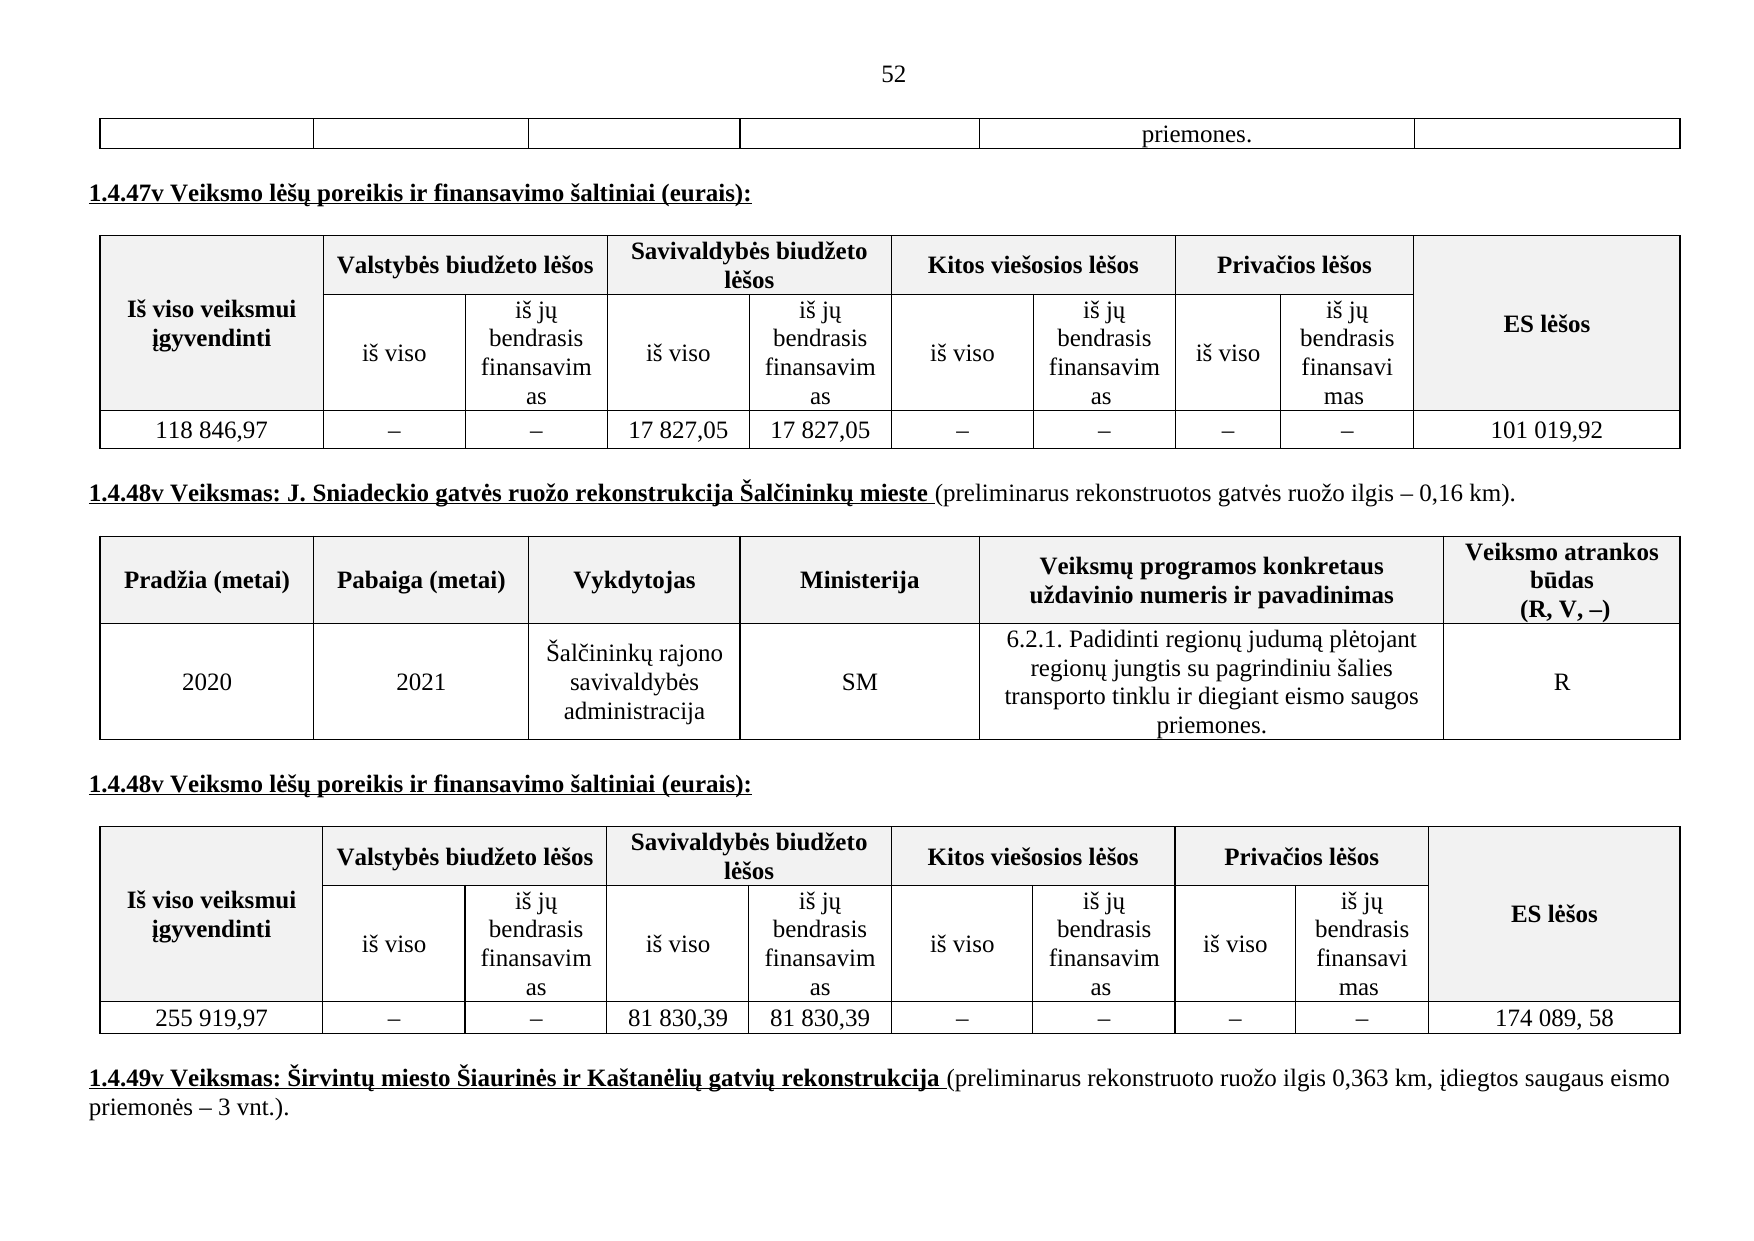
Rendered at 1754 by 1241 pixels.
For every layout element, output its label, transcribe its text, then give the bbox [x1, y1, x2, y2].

table_cell 2020 [101, 624, 313, 739]
table_cell 101 019,92 [1414, 411, 1679, 448]
table_cell 17 827,05 [608, 411, 749, 448]
table_header Pradžia (metai) [101, 537, 313, 623]
table_cell – [1176, 1002, 1295, 1033]
table_cell [1415, 119, 1679, 148]
table_cell – [1281, 411, 1413, 448]
table_cell [101, 119, 313, 148]
table_cell iš viso [607, 886, 748, 1001]
table_header Privačios lėšos [1176, 236, 1413, 294]
table_cell 174 089, 58 [1429, 1002, 1679, 1033]
table_cell SM [741, 624, 979, 739]
table_cell iš viso [1176, 886, 1295, 1001]
table_cell iš jų bendrasis finansavimas [750, 295, 891, 410]
text 1.4.48v Veiksmas: J. Sniadeckio gatvės ruožo rekonstrukcija Šalčininkų mieste (preliminarus rekonstruotos gatvės ruožo ilgis – 0,16 km). [89, 478, 1698, 507]
table_cell [529, 119, 739, 148]
text 1.4.47v Veiksmo lėšų poreikis ir finansavimo šaltiniai (eurais): [89, 178, 1698, 206]
table_cell iš viso [323, 886, 464, 1001]
table_cell 2021 [314, 624, 528, 739]
table_cell iš jų bendrasis finansavimas [1034, 295, 1175, 410]
text 1.4.48v Veiksmo lėšų poreikis ir finansavimo šaltiniai (eurais): [89, 769, 1698, 797]
table_header ES lėšos [1429, 827, 1679, 1001]
table_cell – [323, 1002, 464, 1033]
table_cell priemones. [980, 119, 1414, 148]
table_header Kitos viešosios lėšos [892, 236, 1175, 294]
table_cell iš viso [1176, 295, 1280, 410]
table_cell Šalčininkų rajono savivaldybės administracija [529, 624, 739, 739]
table_header Valstybės biudžeto lėšos [324, 236, 607, 294]
table_header Pabaiga (metai) [314, 537, 528, 623]
table_header Veiksmų programos konkretaus uždavinio numeris ir pavadinimas [980, 537, 1443, 623]
table_header Iš viso veiksmui įgyvendinti [101, 236, 323, 410]
table_header Savivaldybės biudžeto lėšos [608, 236, 891, 294]
table_cell iš viso [892, 295, 1033, 410]
table_cell – [1034, 411, 1175, 448]
table_header Vykdytojas [529, 537, 739, 623]
table_cell 118 846,97 [101, 411, 323, 448]
table_cell – [1296, 1002, 1428, 1033]
table_cell 81 830,39 [607, 1002, 748, 1033]
text 1.4.49v Veiksmas: Širvintų miesto Šiaurinės ir Kaštanėlių gatvių rekonstrukcija (preliminarus rekonstruoto ruožo ilgis 0,363 km, įdiegtos saugaus eismo priemonės – 3 vnt.). [89, 1063, 1698, 1121]
table_cell – [1176, 411, 1280, 448]
table_cell – [1033, 1002, 1174, 1033]
table_cell 6.2.1. Padidinti regionų judumą plėtojant regionų jungtis su pagrindiniu šalies transporto tinklu ir diegiant eismo saugos priemones. [980, 624, 1443, 739]
table_header Savivaldybės biudžeto lėšos [607, 827, 891, 885]
table_cell [741, 119, 979, 148]
table_header Veiksmo atrankos būdas (R, V, –) [1444, 537, 1679, 623]
table_cell 81 830,39 [749, 1002, 891, 1033]
table_cell R [1444, 624, 1679, 739]
table_cell iš viso [892, 886, 1032, 1001]
table_cell – [892, 411, 1033, 448]
table_cell iš jų bendrasis finansavimas [466, 886, 606, 1001]
table_header Iš viso veiksmui įgyvendinti [101, 827, 322, 1001]
table_cell – [892, 1002, 1032, 1033]
table_cell [314, 119, 528, 148]
table_cell iš viso [608, 295, 749, 410]
table_cell – [466, 1002, 606, 1033]
table_header Ministerija [741, 537, 979, 623]
table_cell iš jų bendrasis finansavimas [749, 886, 891, 1001]
table_cell iš viso [324, 295, 465, 410]
table_header ES lėšos [1414, 236, 1679, 410]
table_cell iš jų bendrasis finansavimas [1033, 886, 1174, 1001]
table_header Valstybės biudžeto lėšos [323, 827, 606, 885]
table_cell iš jų bendrasis finansavimas [1296, 886, 1428, 1001]
table_cell 255 919,97 [101, 1002, 322, 1033]
table_cell 17 827,05 [750, 411, 891, 448]
table_header Kitos viešosios lėšos [892, 827, 1174, 885]
table_cell iš jų bendrasis finansavimas [1281, 295, 1413, 410]
table_cell iš jų bendrasis finansavimas [466, 295, 607, 410]
table_header Privačios lėšos [1176, 827, 1428, 885]
table_cell – [466, 411, 607, 448]
table_cell – [324, 411, 465, 448]
